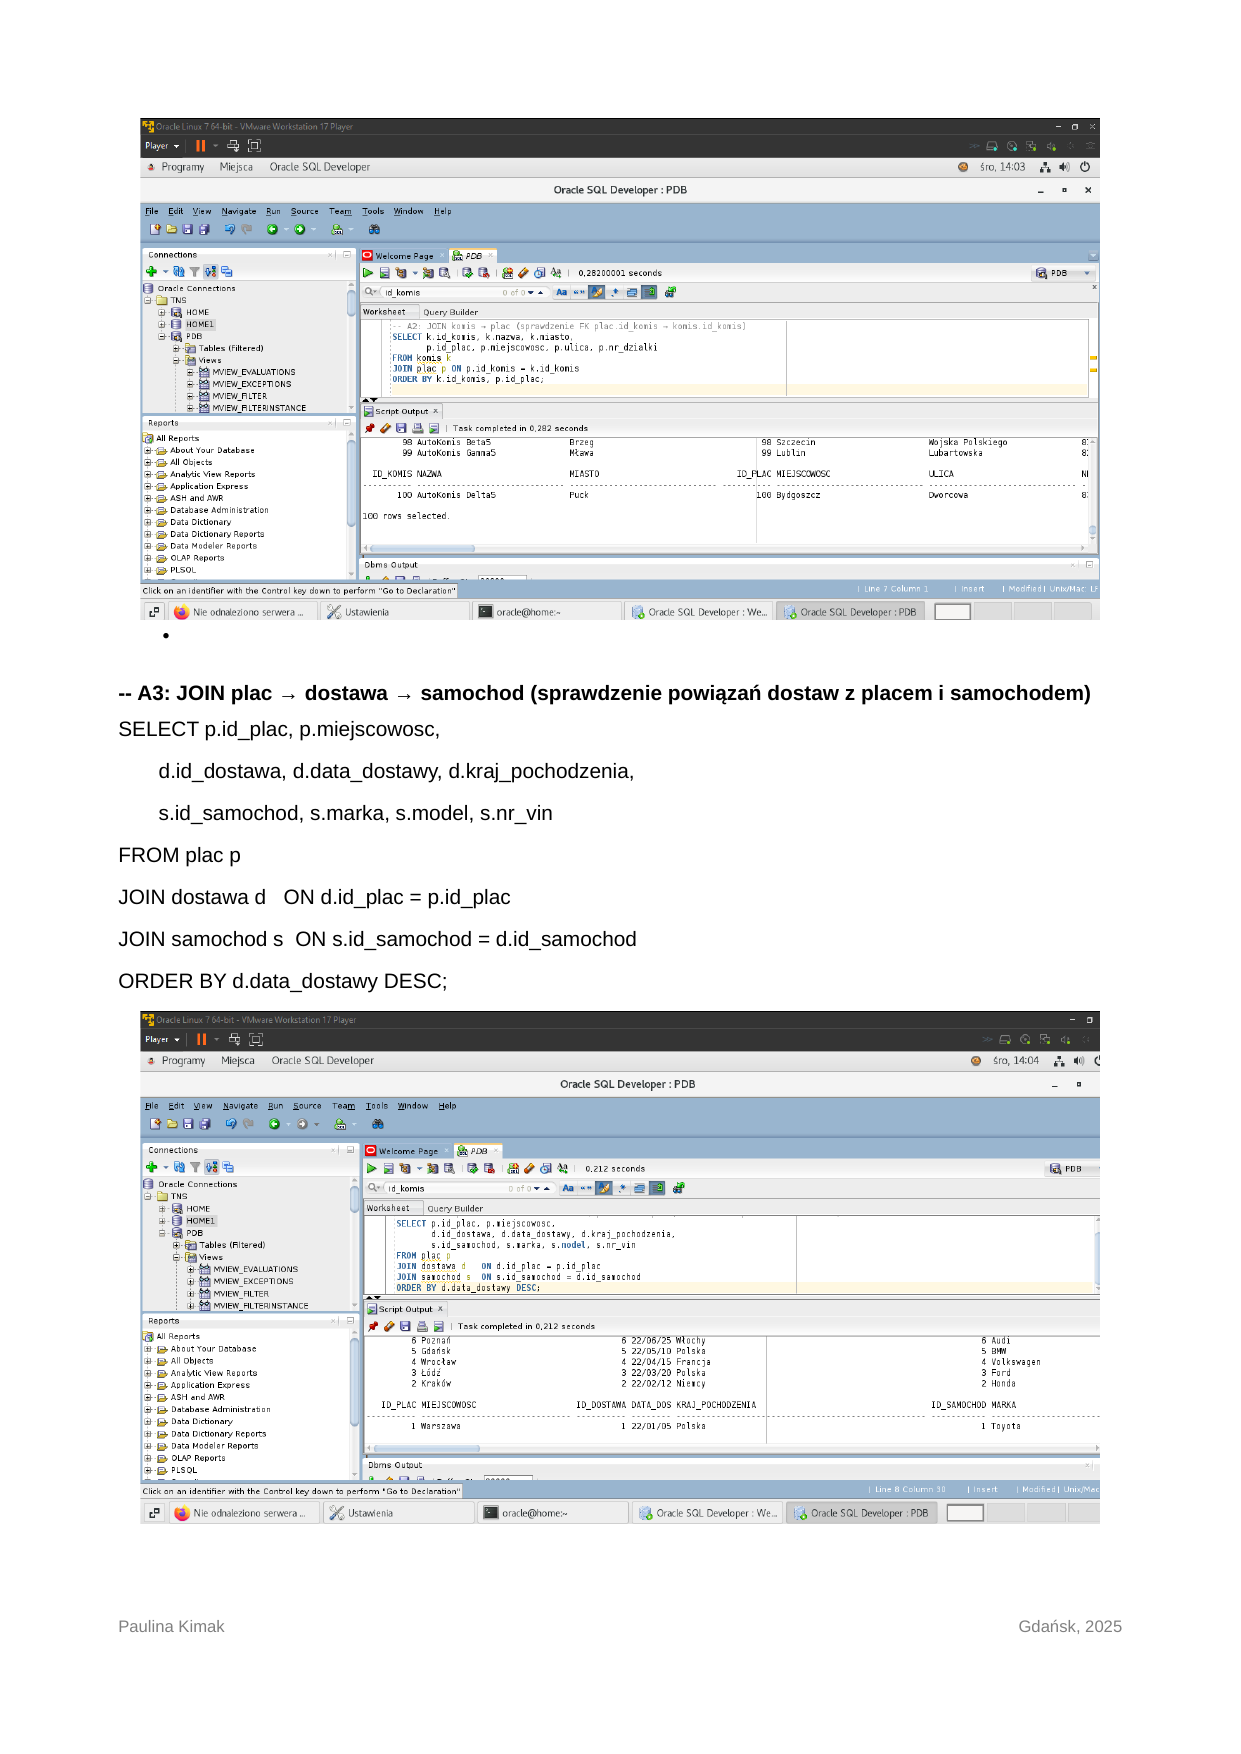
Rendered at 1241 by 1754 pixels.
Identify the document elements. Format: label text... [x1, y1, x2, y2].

picture [140, 1011, 1100, 1524]
text FROM plac p [118, 843, 1122, 867]
subtitle -- A3: JOIN plac → dostawa → samochod (sprawdzenie powiązań dostaw z placem i samochodem) [118, 680, 1122, 704]
text SELECT p.id_plac, p.miejscowosc, [118, 717, 1122, 741]
text s.id_samochod, s.marka, s.model, s.nr_vin [118, 801, 1122, 825]
text d.id_dostawa, d.data_dostawy, d.kraj_pochodzenia, [118, 759, 1122, 783]
picture [140, 118, 1100, 620]
text JOIN dostawa d ON d.id_plac = p.id_plac [118, 885, 1122, 909]
text JOIN samochod s ON s.id_samochod = d.id_samochod [118, 927, 1122, 951]
text ORDER BY d.data_dostawy DESC; [118, 969, 1122, 993]
